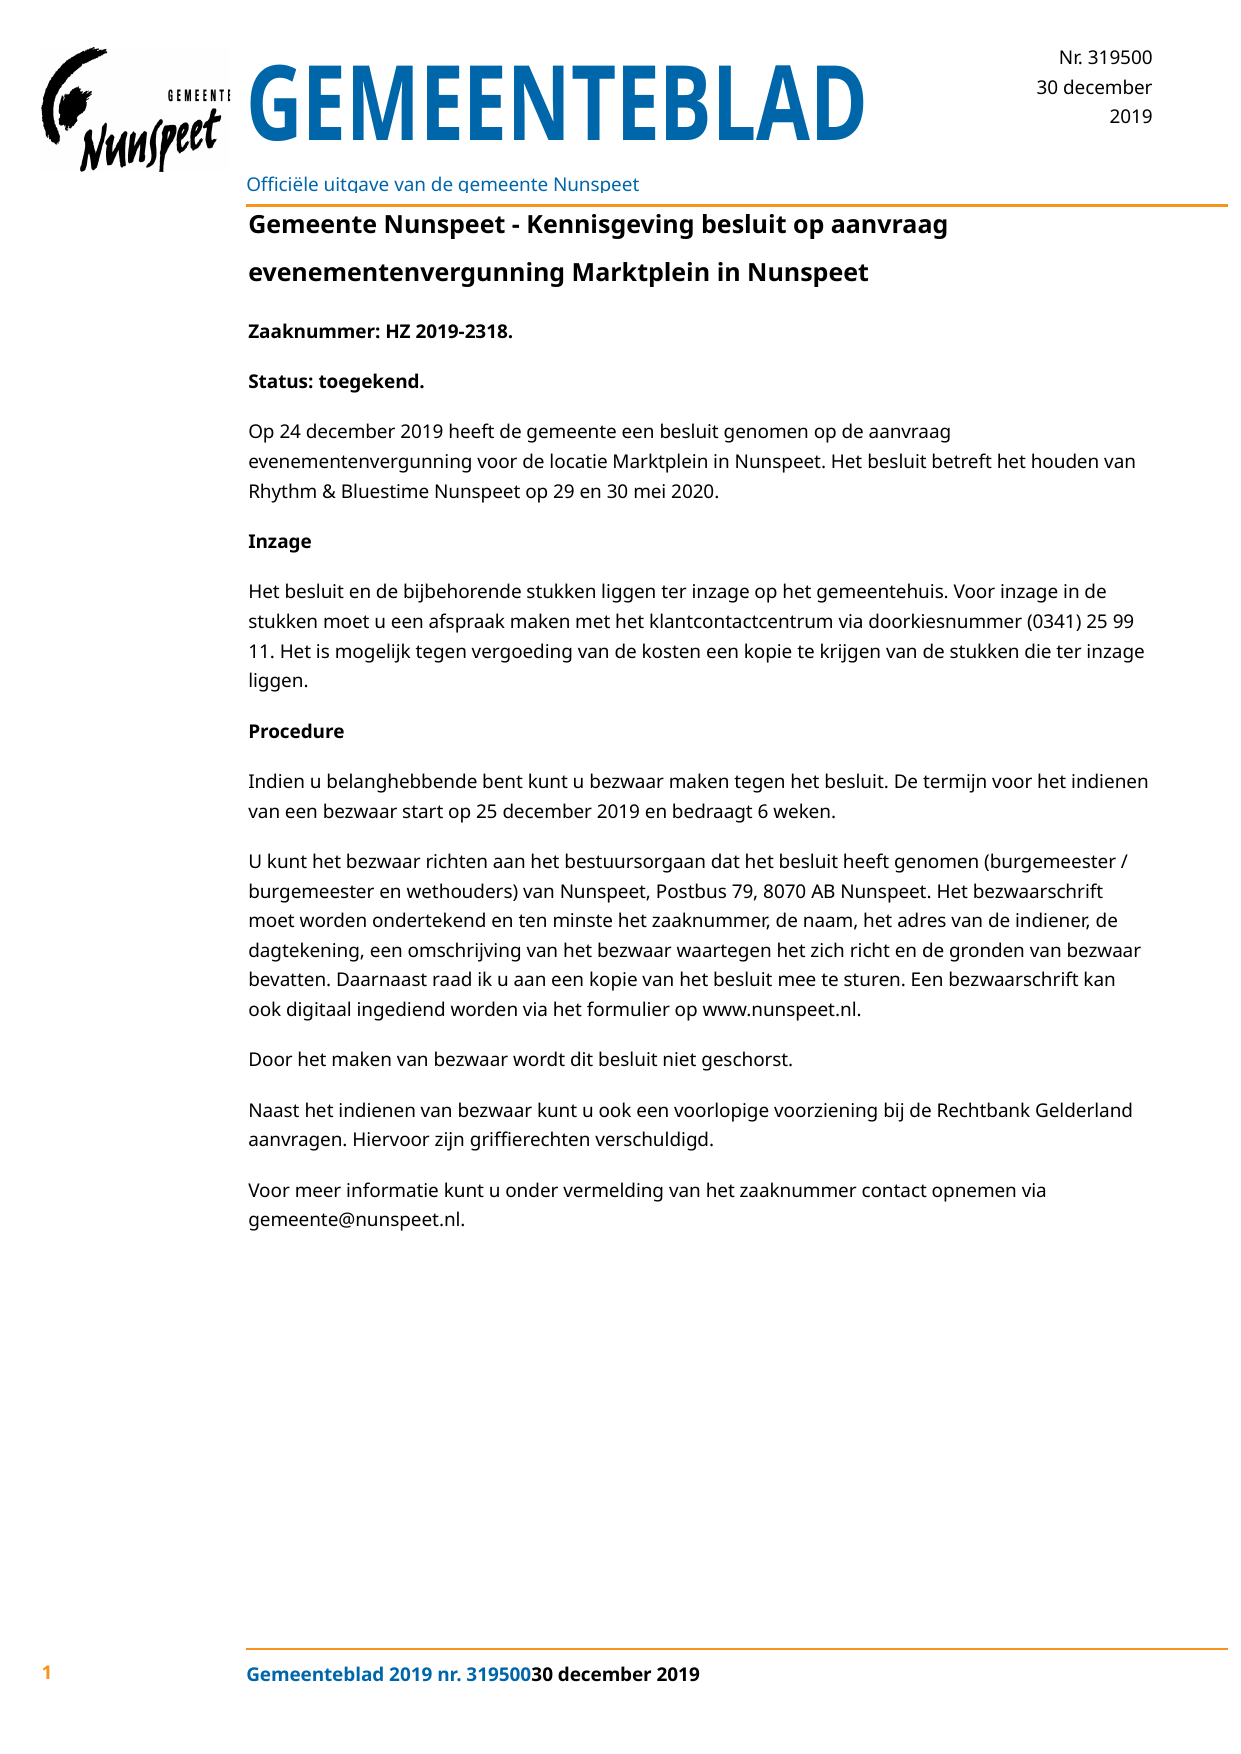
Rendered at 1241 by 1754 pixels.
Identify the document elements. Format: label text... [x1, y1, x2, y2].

text Inzage [248, 528, 1152, 554]
text Gemeente Nunspeet - Kennisgeving besluit op aanvraag evenementenvergunning Marktplein in Nunspeet [248, 207, 1152, 288]
text U kunt het bezwaar richten aan het bestuursorgaan dat het besluit heeft genomen (burgemeester / burgemeester en wethouders) van Nunspeet, Postbus 79, 8070 AB Nunspeet. Het bezwaarschrift moet worden ondertekend en ten minste het zaaknummer, de naam, het adres van de indiener, de dagtekening, een omschrijving van het bezwaar waartegen het zich richt en de gronden van bezwaar bevatten. Daarnaast raad ik u aan een kopie van het besluit mee te sturen. Een bezwaarschrift kan ook digitaal ingediend worden via het formulier op www.nunspeet.nl. [248, 848, 1152, 1022]
text Naast het indienen van bezwaar kunt u ook een voorlopige voorziening bij de Rechtbank Gelderland aanvragen. Hiervoor zijn griffierechten verschuldigd. [248, 1097, 1152, 1152]
text Het besluit en de bijbehorende stukken liggen ter inzage op het gemeentehuis. Voor inzage in de stukken moet u een afspraak maken met het klantcontactcentrum via doorkiesnummer (0341) 25 99 11. Het is mogelijk tegen vergoeding van de kosten een kopie te krijgen van de stukken die ter inzage liggen. [248, 579, 1152, 693]
text Procedure [248, 718, 1152, 744]
text Op 24 december 2019 heeft de gemeente een besluit genomen op de aanvraag evenementenvergunning voor de locatie Marktplein in Nunspeet. Het besluit betreft het houden van Rhythm & Bluestime Nunspeet op 29 en 30 mei 2020. [248, 419, 1152, 504]
text Indien u belanghebbende bent kunt u bezwaar maken tegen het besluit. De termijn voor het indienen van een bezwaar start op 25 december 2019 en bedraagt 6 weken. [248, 768, 1152, 824]
text Door het maken van bezwaar wordt dit besluit niet geschorst. [248, 1047, 1152, 1072]
text Status: toegekend. [248, 368, 1152, 394]
picture [41, 47, 231, 172]
text Zaaknummer: HZ 2019-2318. [248, 318, 1152, 344]
text Voor meer informatie kunt u onder vermelding van het zaaknummer contact opnemen via gemeente@nunspeet.nl. [248, 1177, 1152, 1232]
